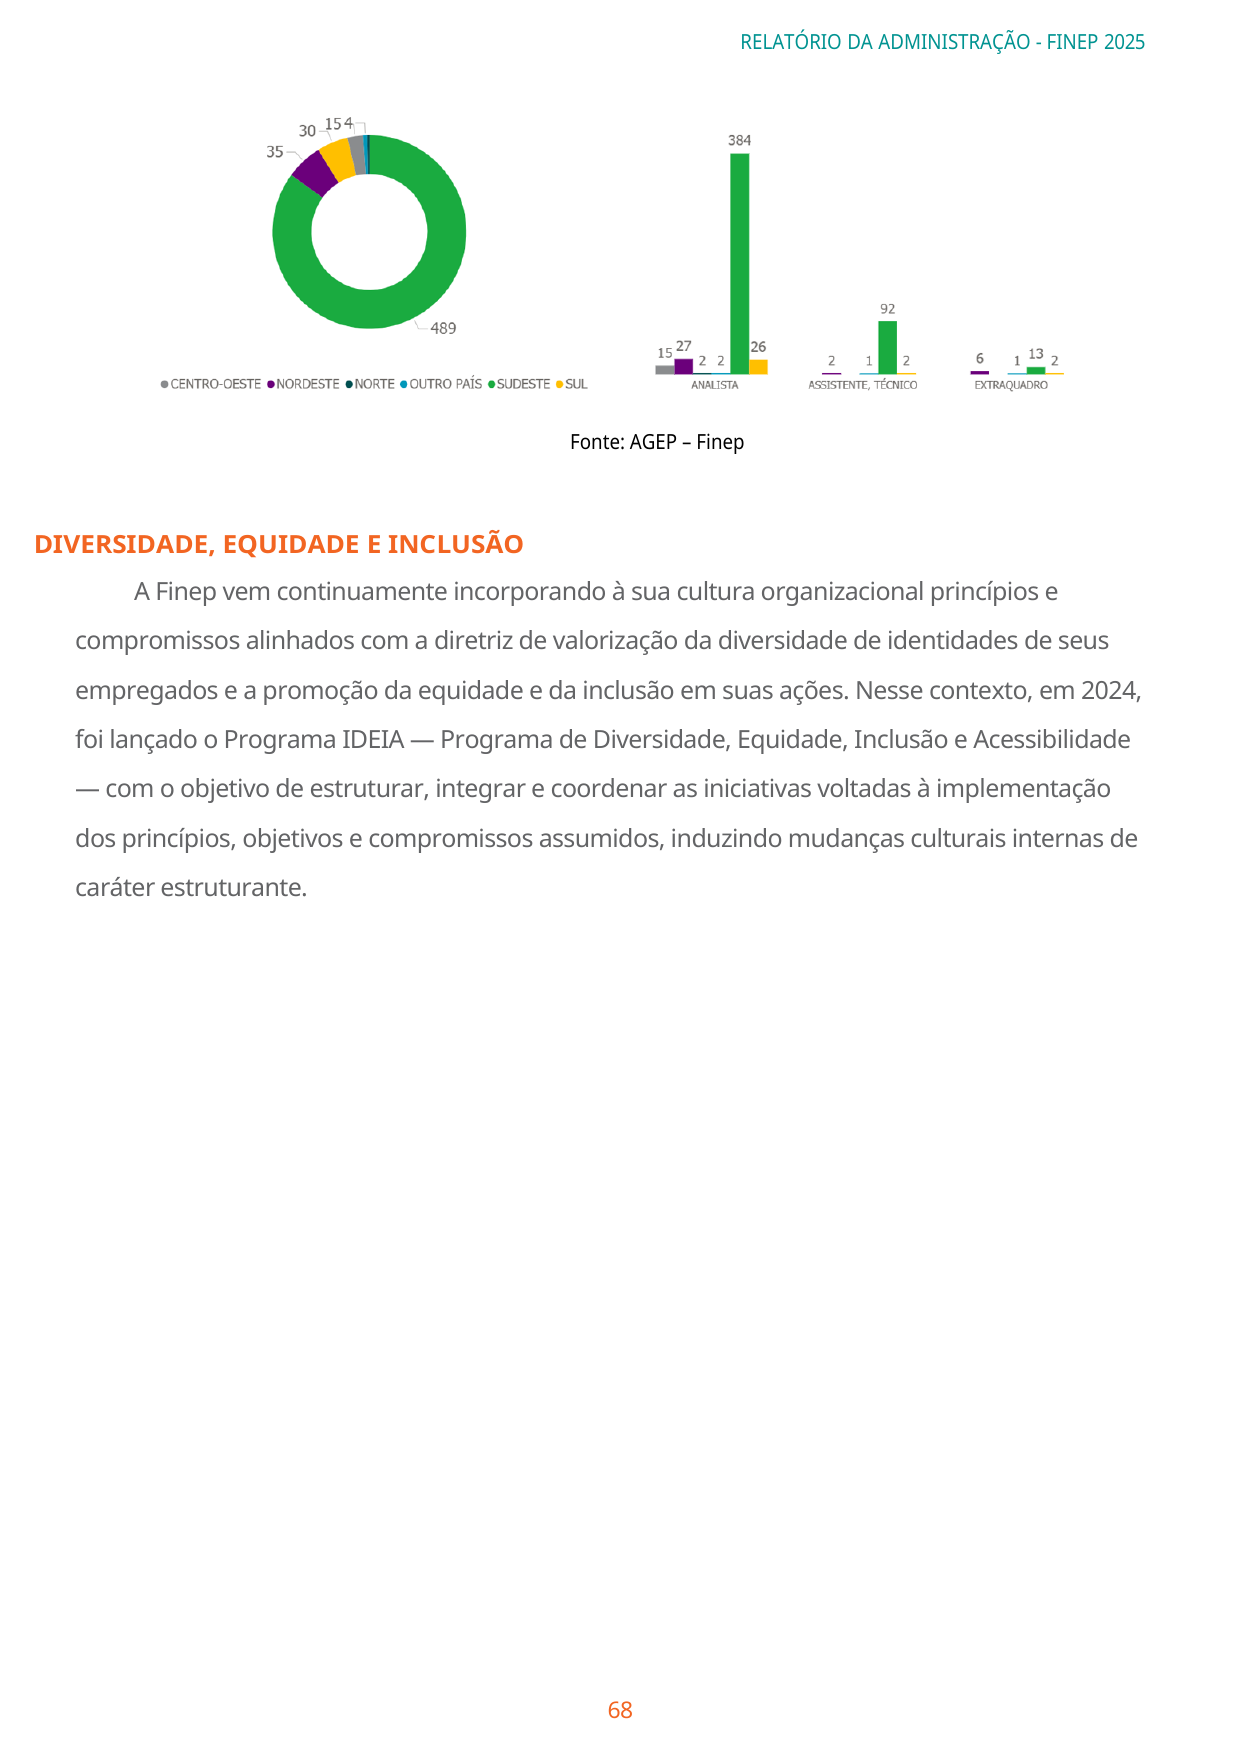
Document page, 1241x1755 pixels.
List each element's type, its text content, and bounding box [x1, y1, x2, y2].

subtitle DIVERSIDADE, EQUIDADE E INCLUSÃO [33, 527, 1241, 561]
text A Finep vem continuamente incorporando à sua cultura organizacional princípios e compromissos alinhados com a diretriz de valorização da diversidade de identidades de seus empregados e a promoção da equidade e da inclusão em suas ações. Nesse contexto, em 2024, foi lançado o Programa IDEIA — Programa de Diversidade, Equidade, Inclusão e Acessibilidade — com o objetivo de estruturar, integrar e coordenar as iniciativas voltadas à implementação dos princípios, objetivos e compromissos assumidos, induzindo mudanças culturais internas de caráter estruturante. [75, 573, 1152, 904]
text Fonte: AGEP – Finep [74, 427, 1241, 456]
